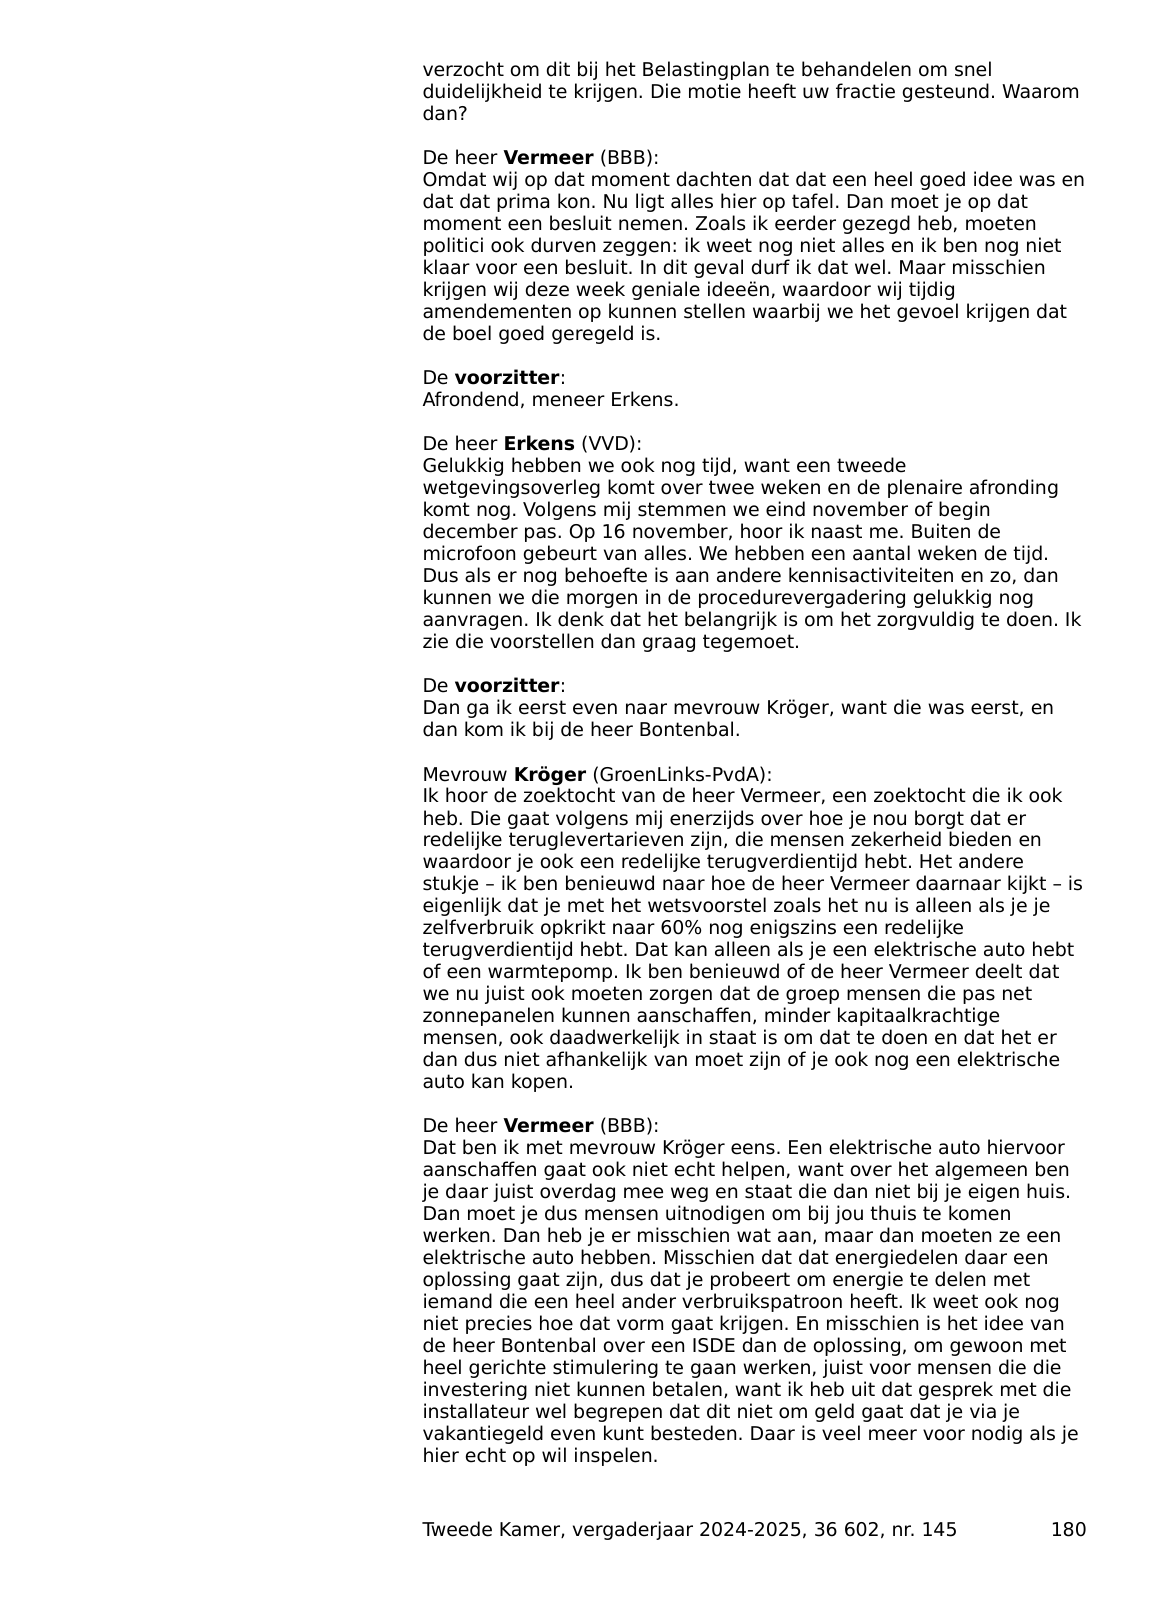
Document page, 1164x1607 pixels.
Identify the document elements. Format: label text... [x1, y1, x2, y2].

text De voorzitter: [422, 367, 1087, 389]
text De heer Erkens (VVD): [422, 433, 1087, 455]
text Ik hoor de zoektocht van de heer Vermeer, een zoektocht die ik ook heb. Die gaat volgens mij enerzijds over hoe je nou borgt dat er redelijke teruglevertarieven zijn, die mensen zekerheid bieden en waardoor je ook een redelijke terugverdientijd hebt. Het andere stukje – ik ben benieuwd naar hoe de heer Vermeer daarnaar kijkt – is eigenlijk dat je met het wetsvoorstel zoals het nu is alleen als je je zelfverbruik opkrikt naar 60% nog enigszins een redelijke terugverdientijd hebt. Dat kan alleen als je een elektrische auto hebt of een warmtepomp. Ik ben benieuwd of de heer Vermeer deelt dat we nu juist ook moeten zorgen dat de groep mensen die pas net zonnepanelen kunnen aanschaffen, minder kapitaalkrachtige mensen, ook daadwerkelijk in staat is om dat te doen en dat het er dan dus niet afhankelijk van moet zijn of je ook nog een elektrische auto kan kopen. [422, 785, 1087, 1093]
text De heer Vermeer (BBB): [422, 1115, 1087, 1137]
text Gelukkig hebben we ook nog tijd, want een tweede wetgevingsoverleg komt over twee weken en de plenaire afronding komt nog. Volgens mij stemmen we eind november of begin december pas. Op 16 november, hoor ik naast me. Buiten de microfoon gebeurt van alles. We hebben een aantal weken de tijd. Dus als er nog behoefte is aan andere kennisactiviteiten en zo, dan kunnen we die morgen in de procedurevergadering gelukkig nog aanvragen. Ik denk dat het belangrijk is om het zorgvuldig te doen. Ik zie die voorstellen dan graag tegemoet. [422, 455, 1087, 653]
text verzocht om dit bij het Belastingplan te behandelen om snel duidelijkheid te krijgen. Die motie heeft uw fractie gesteund. Waarom dan? [422, 59, 1087, 125]
text De voorzitter: [422, 675, 1087, 697]
text Omdat wij op dat moment dachten dat dat een heel goed idee was en dat dat prima kon. Nu ligt alles hier op tafel. Dan moet je op dat moment een besluit nemen. Zoals ik eerder gezegd heb, moeten politici ook durven zeggen: ik weet nog niet alles en ik ben nog niet klaar voor een besluit. In dit geval durf ik dat wel. Maar misschien krijgen wij deze week geniale ideeën, waardoor wij tijdig amendementen op kunnen stellen waarbij we het gevoel krijgen dat de boel goed geregeld is. [422, 169, 1087, 345]
text Mevrouw Kröger (GroenLinks-PvdA): [422, 763, 1087, 785]
text Afrondend, meneer Erkens. [422, 389, 1087, 411]
text Dat ben ik met mevrouw Kröger eens. Een elektrische auto hiervoor aanschaffen gaat ook niet echt helpen, want over het algemeen ben je daar juist overdag mee weg en staat die dan niet bij je eigen huis. Dan moet je dus mensen uitnodigen om bij jou thuis te komen werken. Dan heb je er misschien wat aan, maar dan moeten ze een elektrische auto hebben. Misschien dat dat energiedelen daar een oplossing gaat zijn, dus dat je probeert om energie te delen met iemand die een heel ander verbruikspatroon heeft. Ik weet ook nog niet precies hoe dat vorm gaat krijgen. En misschien is het idee van de heer Bontenbal over een ISDE dan de oplossing, om gewoon met heel gerichte stimulering te gaan werken, juist voor mensen die die investering niet kunnen betalen, want ik heb uit dat gesprek met die installateur wel begrepen dat dit niet om geld gaat dat je via je vakantiegeld even kunt besteden. Daar is veel meer voor nodig als je hier echt op wil inspelen. [422, 1137, 1087, 1467]
text Dan ga ik eerst even naar mevrouw Kröger, want die was eerst, en dan kom ik bij de heer Bontenbal. [422, 697, 1087, 741]
text De heer Vermeer (BBB): [422, 147, 1087, 169]
